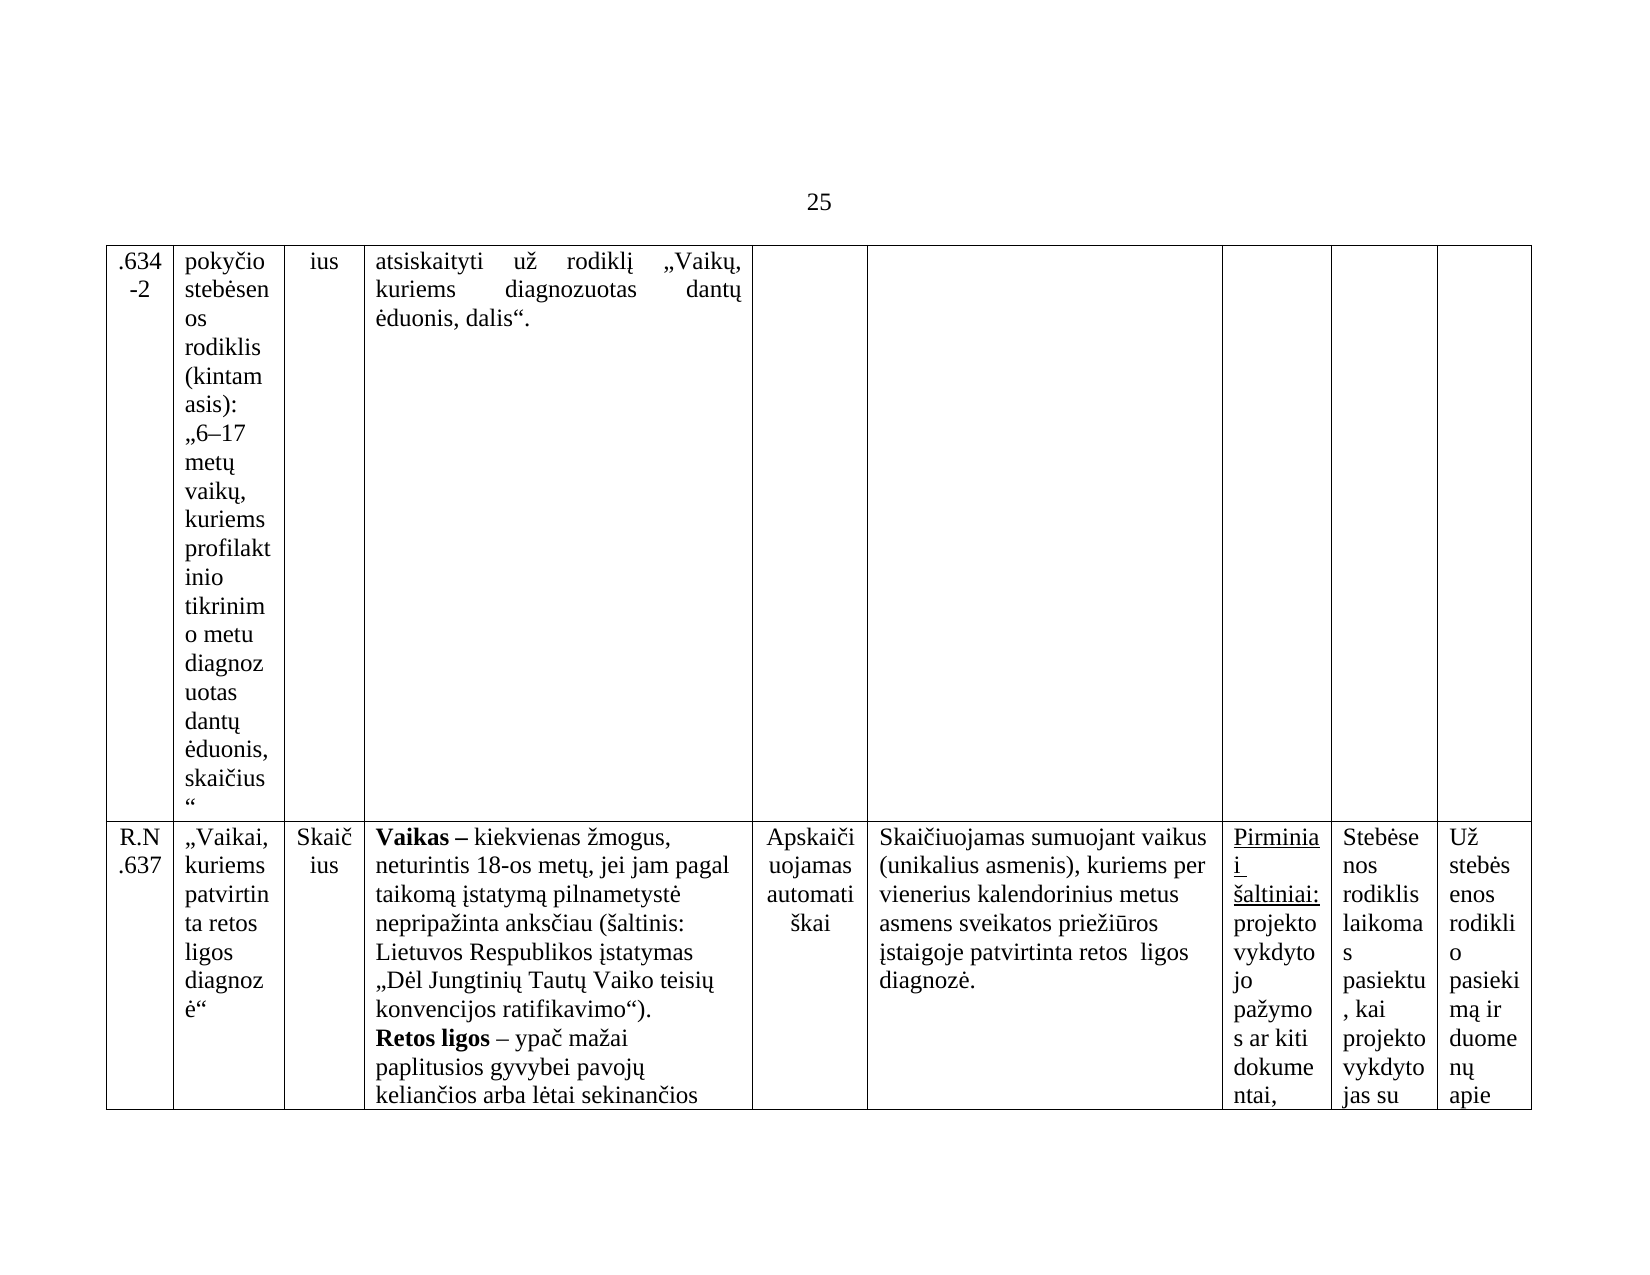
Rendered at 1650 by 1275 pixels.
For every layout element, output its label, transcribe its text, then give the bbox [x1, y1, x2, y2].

table_cell R.N.637 [107, 822, 173, 1109]
table_cell ius [285, 246, 364, 821]
table_cell Skaičius [285, 822, 364, 1109]
table_cell [753, 246, 867, 821]
table_cell Pirminiai šaltiniai: projekto vykdytojo pažymos ar kiti dokumentai, [1223, 822, 1331, 1109]
table_cell pokyčio stebėsenos rodiklis (kintamasis): „6–17 metų vaikų, kuriems profilaktinio tikrinimo metu diagnozuotas dantų ėduonis, skaičius“ [174, 246, 284, 821]
table_cell „Vaikai, kuriems patvirtinta retos ligos diagnozė“ [174, 822, 284, 1109]
table_cell .634-2 [107, 246, 173, 821]
table_cell Už stebėsenos rodiklio pasiekimą ir duomenų apie [1438, 822, 1531, 1109]
table_cell atsiskaityti už rodiklį „Vaikų, kuriems diagnozuotas dantų ėduonis, dalis“. [365, 246, 752, 821]
table_cell Apskaičiuojamas automatiškai [753, 822, 867, 1109]
table_cell [1438, 246, 1531, 821]
table_cell [1332, 246, 1437, 821]
table_cell Stebėsenos rodiklis laikomas pasiektu, kai projekto vykdytojas su [1332, 822, 1437, 1109]
table_cell [868, 246, 1222, 821]
table_cell Vaikas – kiekvienas žmogus, neturintis 18-os metų, jei jam pagal taikomą įstatymą pilnametystė nepripažinta anksčiau (šaltinis: Lietuvos Respublikos įstatymas „Dėl Jungtinių Tautų Vaiko teisių konvencijos ratifikavimo“). Retos ligos – ypač mažai paplitusios gyvybei pavojų keliančios arba lėtai sekinančios [365, 822, 752, 1109]
table_cell [1223, 246, 1331, 821]
table_cell Skaičiuojamas sumuojant vaikus (unikalius asmenis), kuriems per vienerius kalendorinius metus asmens sveikatos priežiūros įstaigoje patvirtinta retos ligos diagnozė. [868, 822, 1222, 1109]
